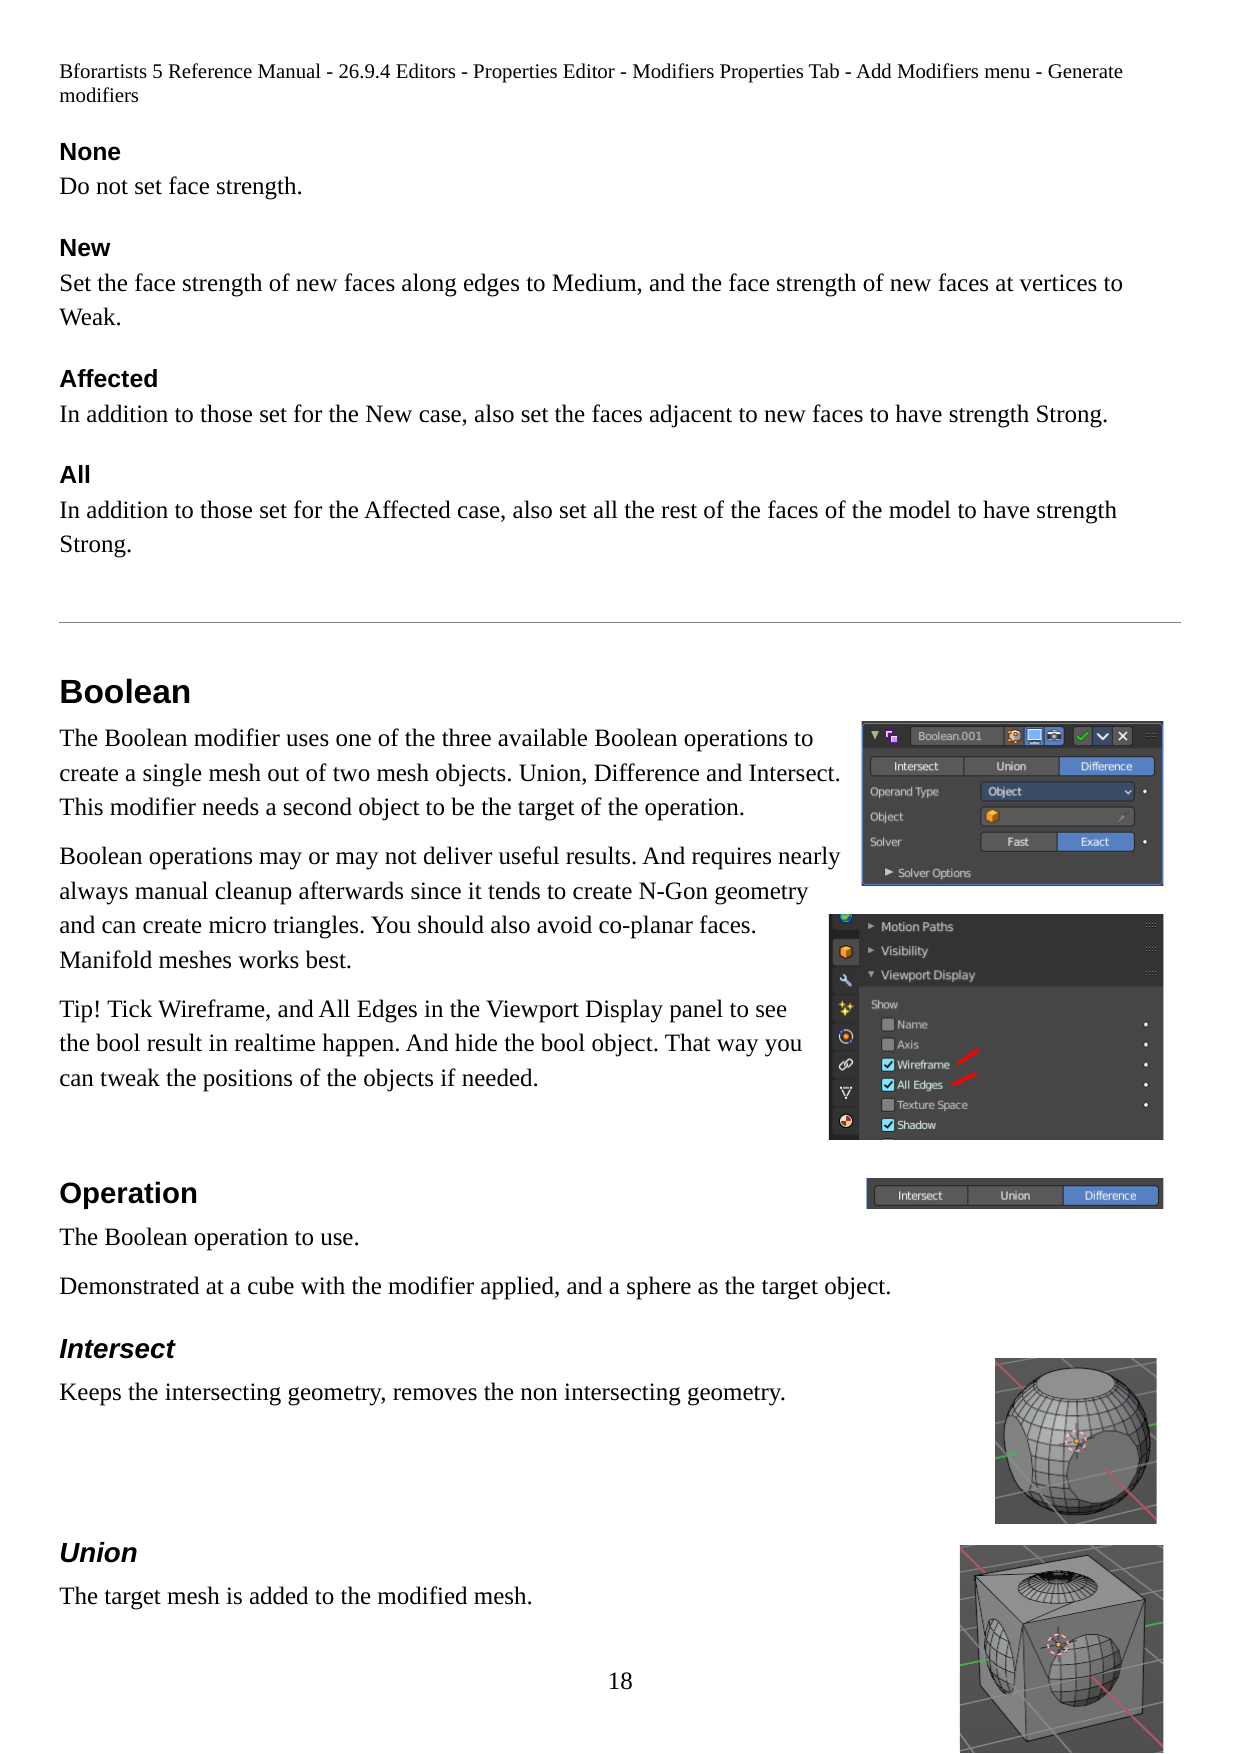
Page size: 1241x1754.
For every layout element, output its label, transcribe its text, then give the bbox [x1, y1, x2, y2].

subtitle New [59, 233, 1181, 262]
subtitle Operation [59, 1176, 1181, 1209]
text The Boolean modifier uses one of the three available Boolean operations to create a single mesh out of two mesh objects. Union, Difference and Intersect. This modifier needs a second object to be the target of the operation. [59, 723, 861, 821]
subtitle Boolean [59, 672, 1181, 711]
subtitle Union [59, 1537, 1181, 1568]
text Do not set face strength. [59, 171, 1181, 200]
text In addition to those set for the New case, also set the faces adjacent to new faces to have strength Strong. [59, 399, 1181, 427]
text In addition to those set for the Affected case, also set all the rest of the faces of the model to have strength Strong. [59, 495, 1181, 558]
subtitle None [59, 137, 1181, 165]
picture [959, 1545, 1164, 1753]
text Set the face strength of new faces along edges to Medium, and the face strength of new faces at vertices to Weak. [59, 268, 1181, 331]
text Boolean operations may or may not deliver useful results. And requires nearly always manual cleanup afterwards since it tends to create N-Gon geometry and can create micro triangles. You should also avoid co-planar faces. Manifold meshes works best. [59, 841, 1181, 974]
text Tip! Tick Wireframe, and All Edges in the Viewport Display panel to see the bool result in realtime happen. And hide the bool object. That way you can tweak the positions of the objects if needed. [59, 994, 828, 1092]
text The target mesh is added to the modified mesh. [59, 1581, 959, 1610]
text The Boolean operation to use. [59, 1222, 1181, 1251]
picture [995, 1358, 1157, 1524]
subtitle All [59, 460, 1181, 489]
subtitle Affected [59, 364, 1181, 392]
text Keeps the intersecting geometry, removes the non intersecting geometry. [59, 1377, 995, 1406]
picture [828, 914, 1164, 1140]
picture [861, 721, 1164, 886]
picture [866, 1178, 1164, 1209]
text Demonstrated at a cube with the modifier applied, and a sphere as the target object. [59, 1271, 1181, 1300]
subtitle Intersect [59, 1332, 1181, 1364]
